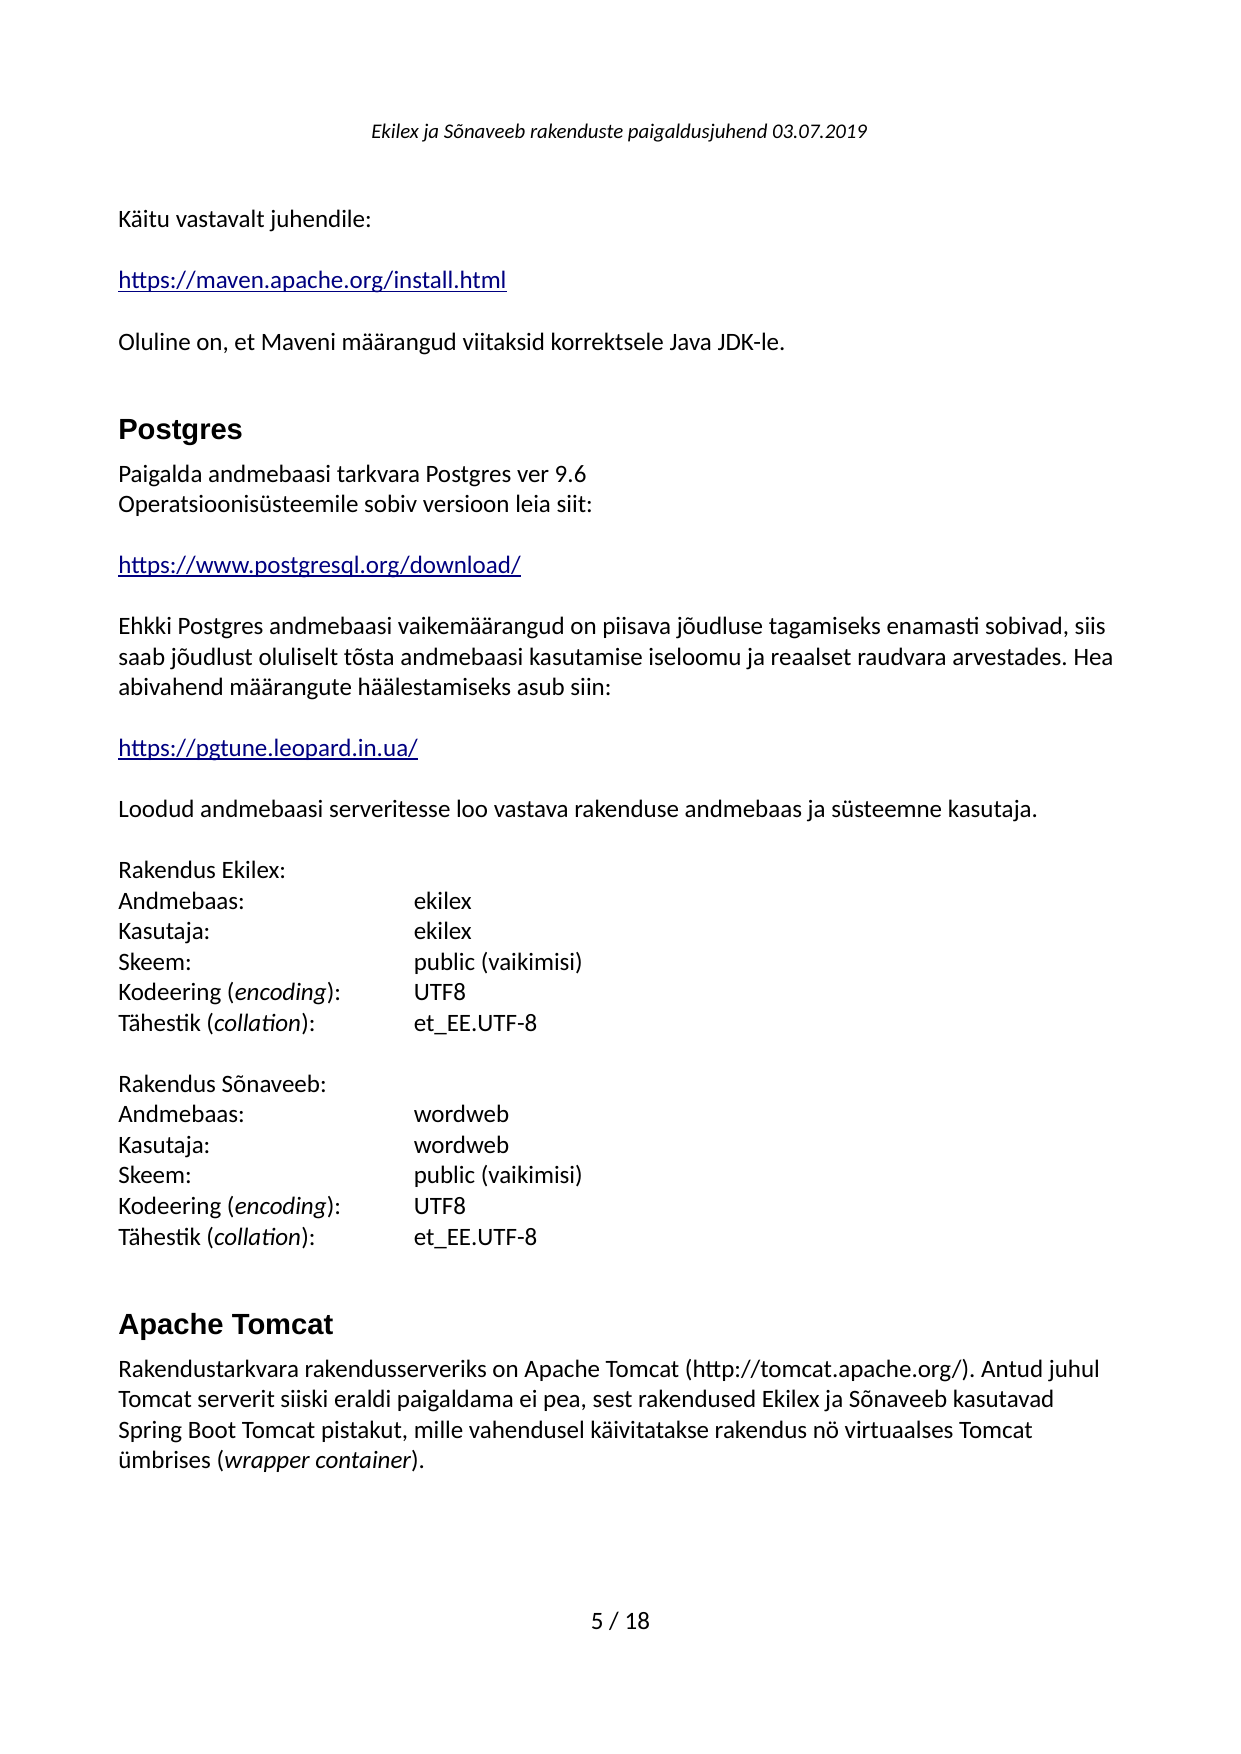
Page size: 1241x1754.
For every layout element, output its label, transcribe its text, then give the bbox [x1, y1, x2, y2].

text Tähestik (collation): et_EE.UTF-8 [118, 1221, 1122, 1251]
text Rakendustarkvara rakendusserveriks on Apache Tomcat (http://tomcat.apache.org/). Antud juhul Tomcat serverit siiski eraldi paigaldama ei pea, sest rakendused Ekilex ja Sõnaveeb kasutavad Spring Boot Tomcat pistakut, mille vahendusel käivitatakse rakendus nö virtuaalses Tomcat ümbrises (wrapper container). [118, 1353, 1122, 1475]
text Ehkki Postgres andmebaasi vaikemäärangud on piisava jõudluse tagamiseks enamasti sobivad, siis saab jõudlust oluliselt tõsta andmebaasi kasutamise iseloomu ja reaalset raudvara arvestades. Hea abivahend määrangute häälestamiseks asub siin: [118, 610, 1122, 702]
subtitle Apache Tomcat [118, 1307, 1122, 1340]
text https://pgtune.leopard.in.ua/ [118, 732, 1122, 763]
subtitle Postgres [118, 412, 1122, 445]
text Skeem: public (vaikimisi) [118, 1160, 1122, 1190]
text https://maven.apache.org/install.html [118, 264, 1122, 295]
text Kasutaja: ekilex [118, 916, 1122, 946]
text Kasutaja: wordweb [118, 1129, 1122, 1160]
text Oluline on, et Maveni määrangud viitaksid korrektsele Java JDK-le. [118, 326, 1122, 356]
text Operatsioonisüsteemile sobiv versioon leia siit: [118, 488, 1122, 519]
text Kodeering (encoding): UTF8 [118, 977, 1122, 1007]
text Käitu vastavalt juhendile: [118, 203, 1122, 234]
text Kodeering (encoding): UTF8 [118, 1190, 1122, 1221]
text Rakendus Ekilex: [118, 854, 1122, 885]
text https://www.postgresql.org/download/ [118, 549, 1122, 580]
text Paigalda andmebaasi tarkvara Postgres ver 9.6 [118, 458, 1122, 488]
text Andmebaas: ekilex [118, 885, 1122, 916]
text Skeem: public (vaikimisi) [118, 946, 1122, 977]
text Tähestik (collation): et_EE.UTF-8 [118, 1007, 1122, 1038]
text Rakendus Sõnaveeb: [118, 1068, 1122, 1099]
text Loodud andmebaasi serveritesse loo vastava rakenduse andmebaas ja süsteemne kasutaja. [118, 793, 1122, 824]
text Andmebaas: wordweb [118, 1099, 1122, 1129]
